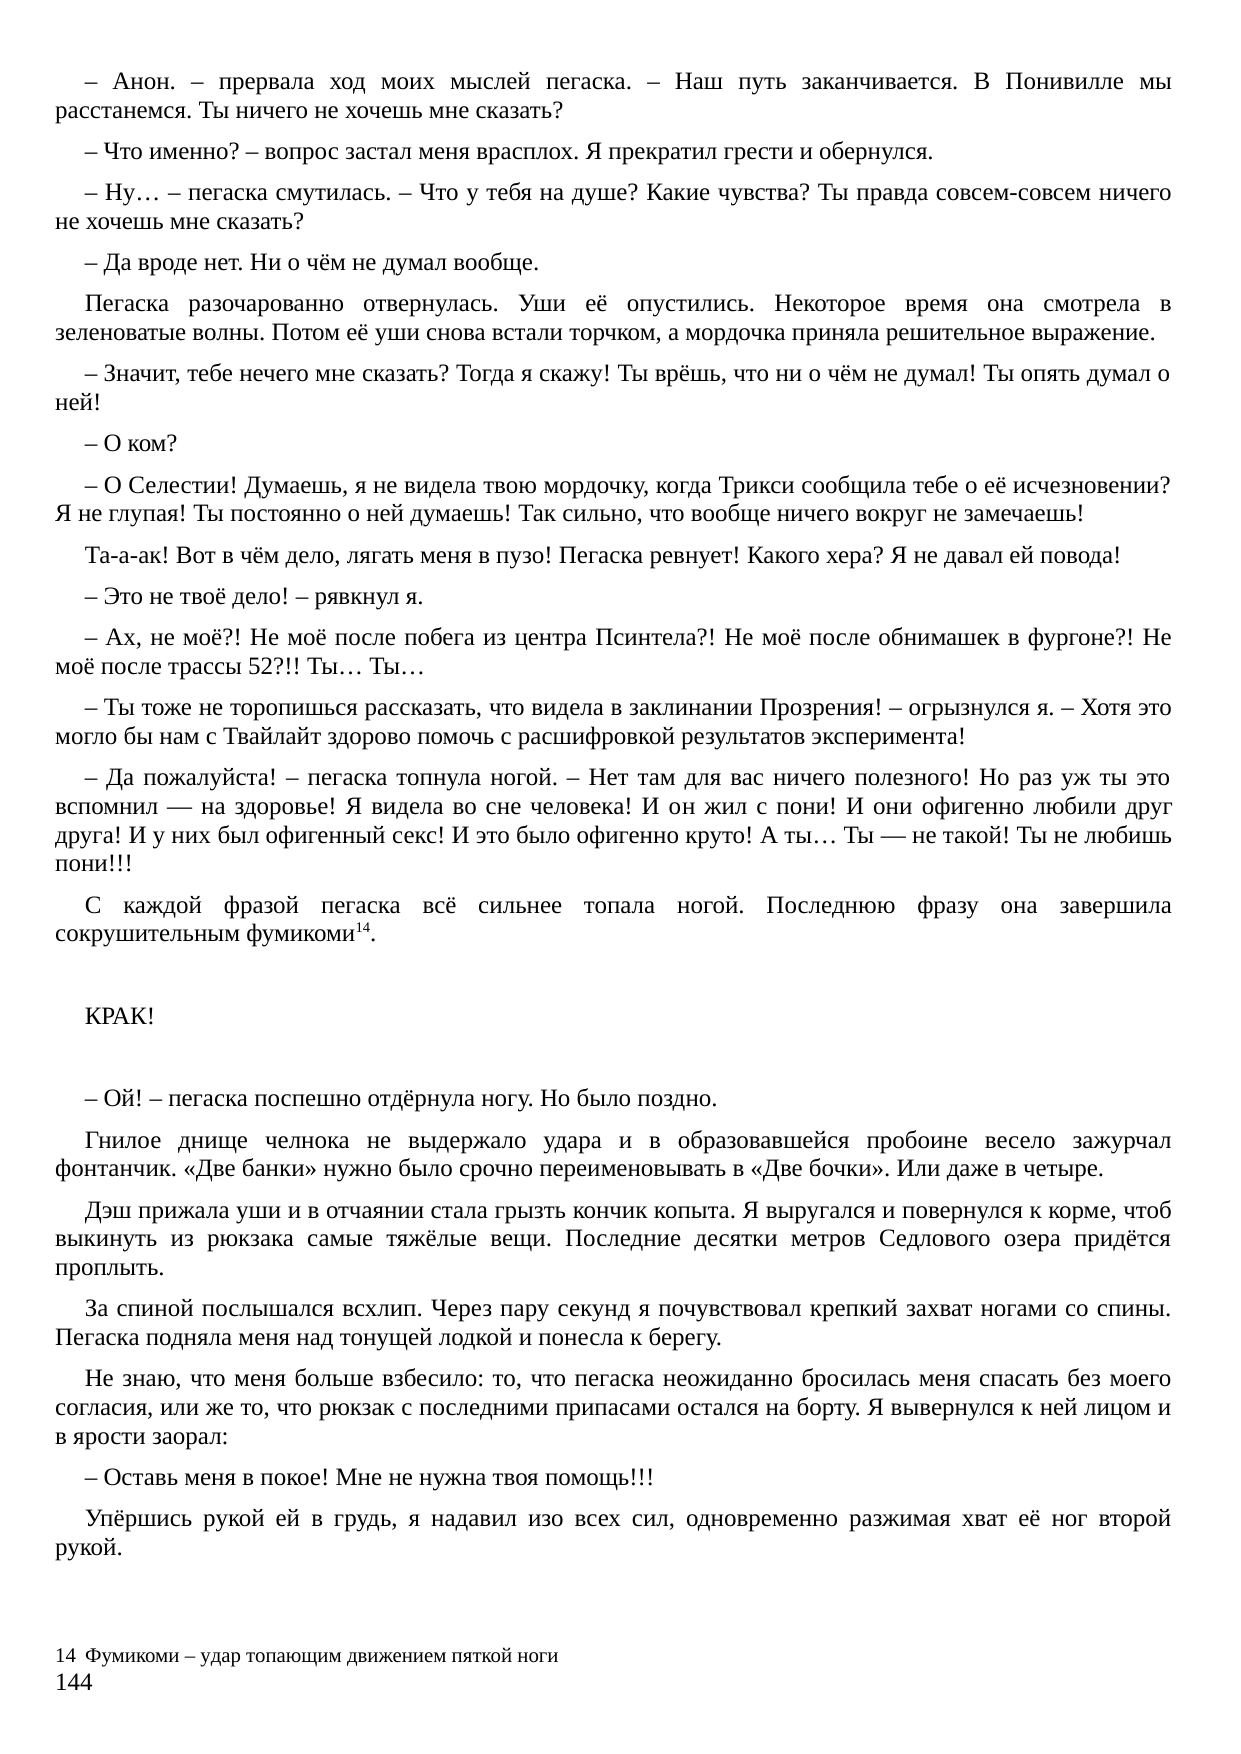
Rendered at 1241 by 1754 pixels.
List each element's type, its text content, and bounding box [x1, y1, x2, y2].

text – Ах, не моё?! Не моё после побега из центра Псинтела?! Не моё после обнимашек в фургоне?! Не моё после трассы 52?!! Ты… Ты… [55, 622, 1173, 680]
text КРАК! [55, 1001, 1173, 1030]
text – Ты тоже не торопишься рассказать, что видела в заклинании Прозрения! – огрызнулся я. – Хотя это могло бы нам с Твайлайт здорово помочь с расшифровкой результатов эксперимента! [55, 692, 1173, 750]
text Дэш прижала уши и в отчаянии стала грызть кончик копыта. Я выругался и повернулся к корме, чтоб выкинуть из рюкзака самые тяжёлые вещи. Последние десятки метров Седлового озера придётся проплыть. [55, 1195, 1173, 1281]
text – Ну… – пегаска смутилась. – Что у тебя на душе? Какие чувства? Ты правда совсем-совсем ничего не хочешь мне сказать? [55, 177, 1173, 235]
text – Ой! – пегаска поспешно отдёрнула ногу. Но было поздно. [55, 1083, 1173, 1112]
text – Значит, тебе нечего мне сказать? Тогда я скажу! Ты врёшь, что ни о чём не думал! Ты опять думал о ней! [55, 358, 1173, 416]
text Фумикоми – удар топающим движением пяткой ноги [55, 1642, 1173, 1667]
text – О ком? [55, 428, 1173, 457]
text За спиной послышался всхлип. Через пару секунд я почувствовал крепкий захват ногами со спины. Пегаска подняла меня над тонущей лодкой и понесла к берегу. [55, 1293, 1173, 1351]
text С каждой фразой пегаска всё сильнее топала ногой. Последнюю фразу она завершила сокрушительным фумикоми. [55, 890, 1173, 947]
text Та-а-ак! Вот в чём дело, лягать меня в пузо! Пегаска ревнует! Какого хера? Я не давал ей повода! [55, 540, 1173, 568]
text – О Селестии! Думаешь, я не видела твою мордочку, когда Трикси сообщила тебе о её исчезновении? Я не глупая! Ты постоянно о ней думаешь! Так сильно, что вообще ничего вокруг не замечаешь! [55, 470, 1173, 527]
text Упёршись рукой ей в грудь, я надавил изо всех сил, одновременно разжимая хват её ног второй рукой. [55, 1503, 1173, 1561]
text – Да вроде нет. Ни о чём не думал вообще. [55, 247, 1173, 276]
text Не знаю, что меня больше взбесило: то, что пегаска неожиданно бросилась меня спасать без моего согласия, или же то, что рюкзак с последними припасами остался на борту. Я вывернулся к ней лицом и в ярости заорал: [55, 1363, 1173, 1450]
text – Да пожалуйста! – пегаска топнула ногой. – Нет там для вас ничего полезного! Но раз уж ты это вспомнил — на здоровье! Я видела во сне человека! И он жил с пони! И они офигенно любили друг друга! И у них был офигенный секс! И это было офигенно круто! А ты… Ты — не такой! Ты не любишь пони!!! [55, 762, 1173, 877]
text – Анон. – прервала ход моих мыслей пегаска. – Наш путь заканчивается. В Понивилле мы расстанемся. Ты ничего не хочешь мне сказать? [55, 66, 1173, 123]
text Гнилое днище челнока не выдержало удара и в образовавшейся пробоине весело зажурчал фонтанчик. «Две банки» нужно было срочно переименовывать в «Две бочки». Или даже в четыре. [55, 1125, 1173, 1182]
text – Что именно? – вопрос застал меня врасплох. Я прекратил грести и обернулся. [55, 136, 1173, 165]
text – Это не твоё дело! – рявкнул я. [55, 581, 1173, 610]
text Пегаска разочарованно отвернулась. Уши её опустились. Некоторое время она смотрела в зеленоватые волны. Потом её уши снова встали торчком, а мордочка приняла решительное выражение. [55, 288, 1173, 346]
text – Оставь меня в покое! Мне не нужна твоя помощь!!! [55, 1462, 1173, 1491]
